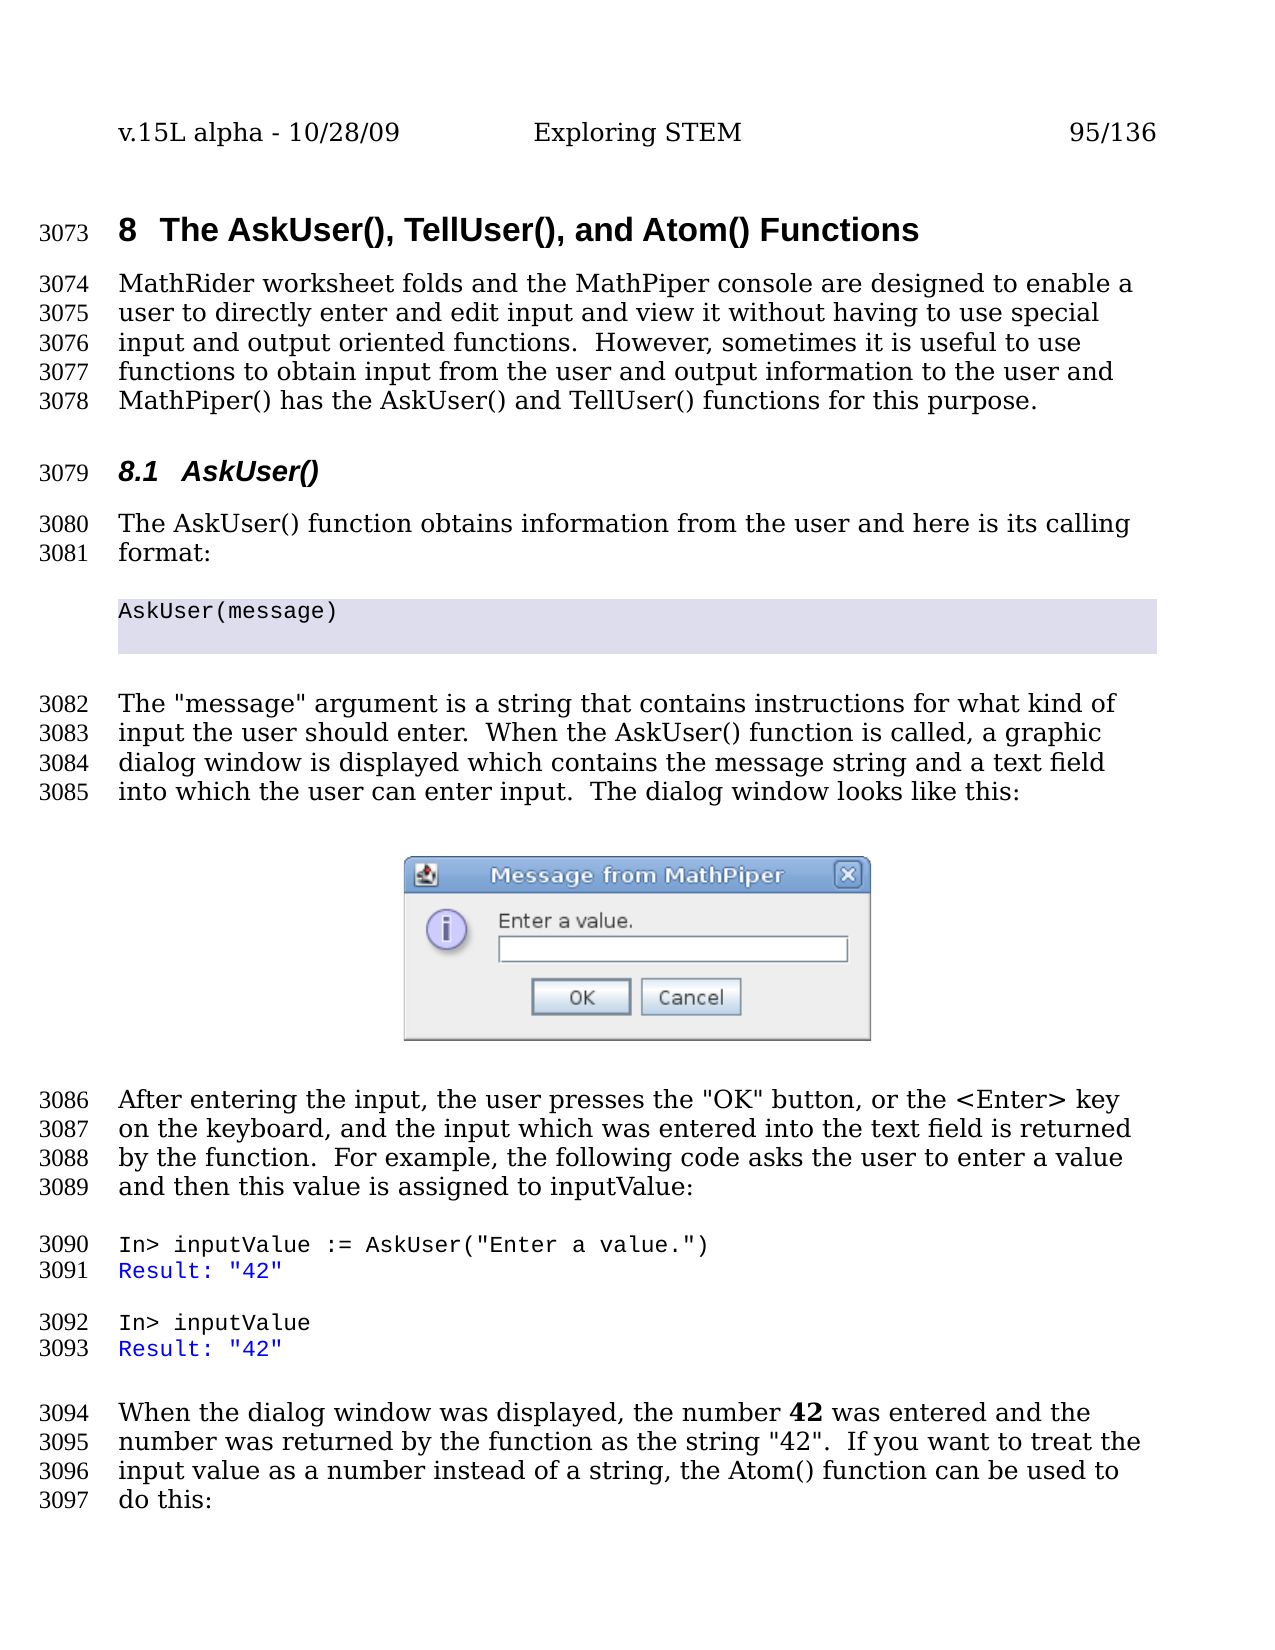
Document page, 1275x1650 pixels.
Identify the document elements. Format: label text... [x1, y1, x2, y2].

subtitle The AskUser(), TellUser(), and Atom() Functions [118, 210, 1157, 248]
text In> inputValue [118, 1311, 1157, 1337]
text After entering the input, the user presses the "OK" button, or the <Enter> key on the keyboard, and the input which was entered into the text field is returned by the function. For example, the following code asks the user to enter a value and then this value is assigned to inputValue: [118, 1085, 1157, 1201]
text Result: "42" [118, 1259, 1157, 1285]
text The "message" argument is a string that contains instructions for what kind of input the user should enter. When the AskUser() function is called, a graphic dialog window is displayed which contains the message string and a text field into which the user can enter input. The dialog window looks like this: [118, 689, 1157, 806]
text Result: "42" [118, 1337, 1157, 1363]
text In> inputValue := AskUser("Enter a value.") [118, 1233, 1157, 1259]
text The AskUser() function obtains information from the user and here is its calling format: [118, 509, 1157, 567]
picture [403, 856, 872, 1041]
text MathRider worksheet folds and the MathPiper console are designed to enable a user to directly enter and edit input and view it without having to use special input and output oriented functions. However, sometimes it is useful to use functions to obtain input from the user and output information to the user and MathPiper() has the AskUser() and TellUser() functions for this purpose. [118, 269, 1157, 415]
table_header AskUser(message) [118, 599, 1157, 654]
subtitle AskUser() [118, 454, 1157, 488]
text When the dialog window was displayed, the number 42 was entered and the number was returned by the function as the string "42". If you want to treat the input value as a number instead of a string, the Atom() function can be used to do this: [118, 1398, 1157, 1515]
